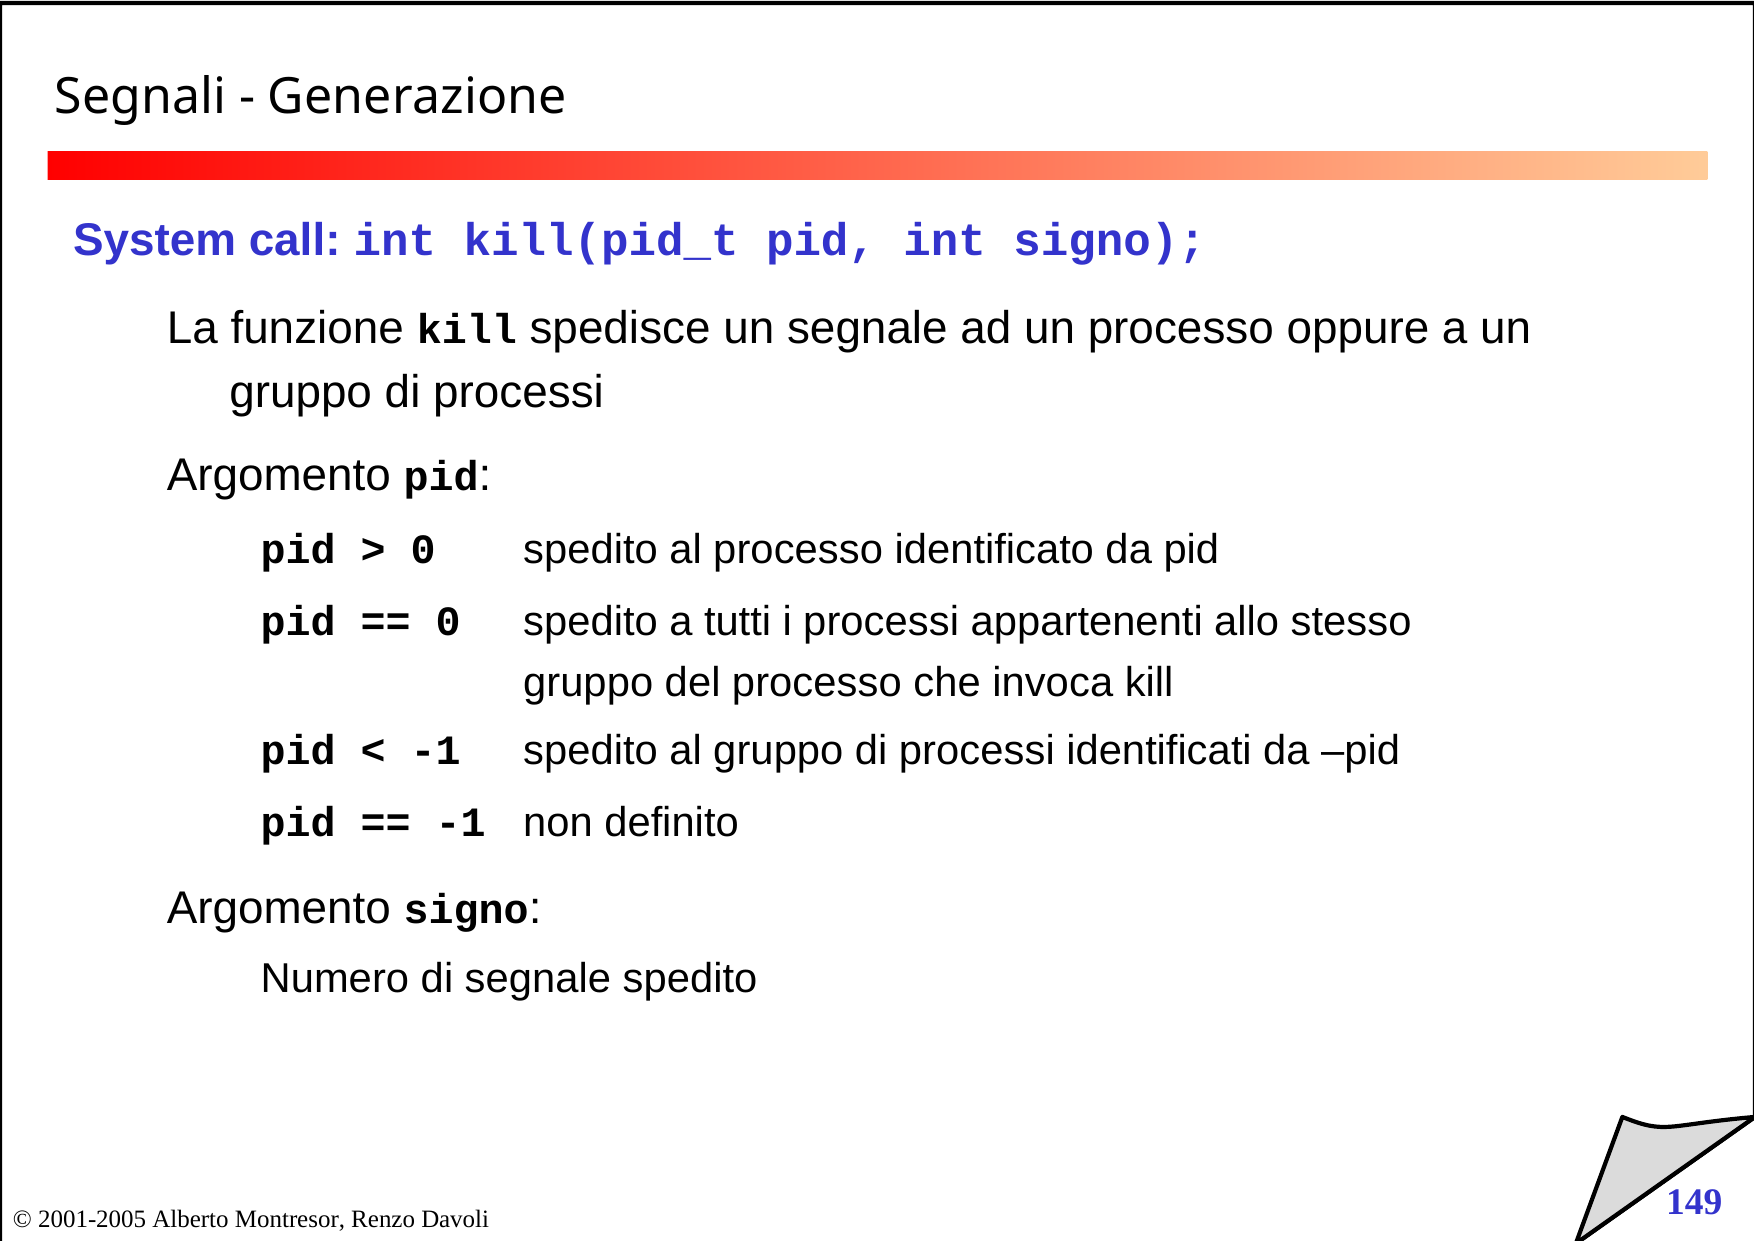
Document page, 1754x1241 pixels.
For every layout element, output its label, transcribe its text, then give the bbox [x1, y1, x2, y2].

title Segnali - Generazione [40, 49, 1714, 144]
list System call: int kill(pid_t pid, int signo); La funzione kill spedisce un segnale ad un processo oppure a un gruppo di processi Argomento pid: pid > 0 spedito al processo identificato da pid pid == 0 spedito a tutti i processi appartenenti allo stesso gruppo del processo che invoca kill pid < -1 spedito al gruppo di processi identificati da –pid pid == -1 non definito Argomento signo: Numero di segnale spedito [58, 206, 1696, 1090]
